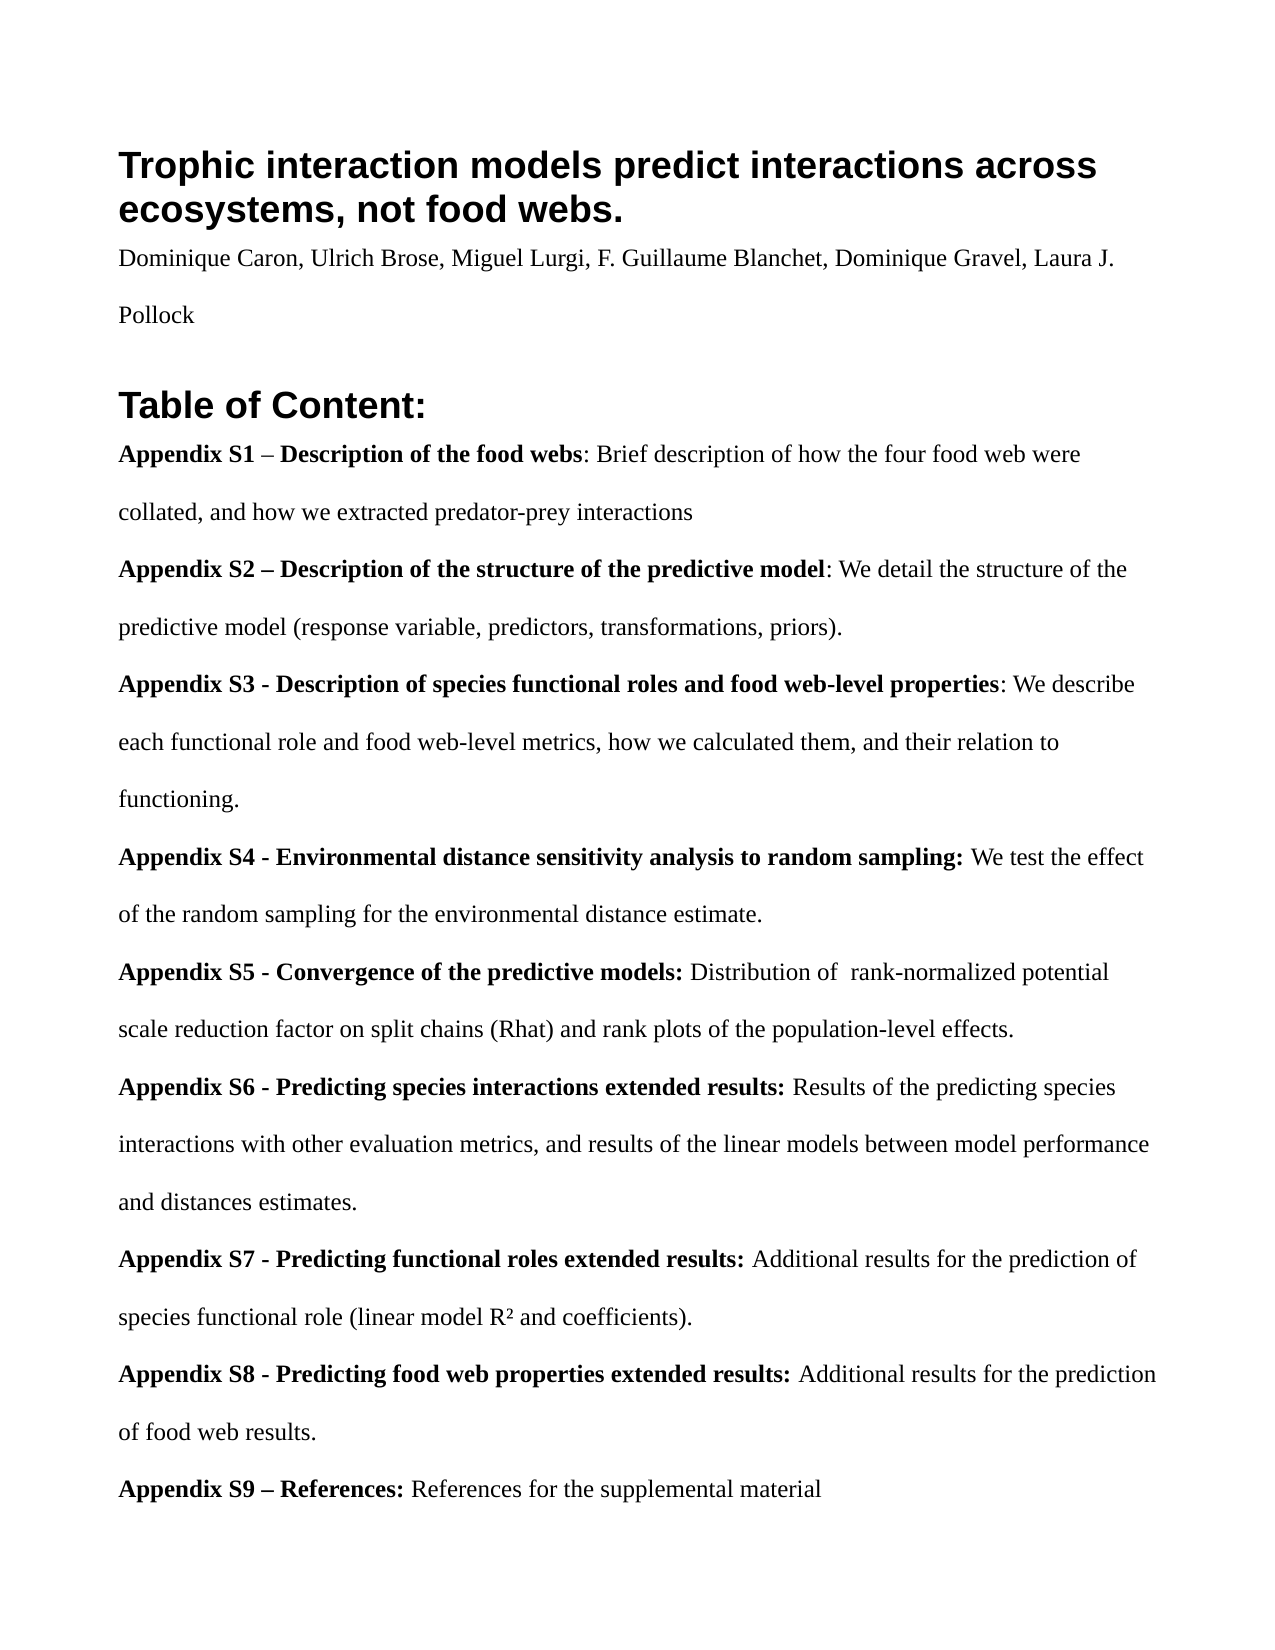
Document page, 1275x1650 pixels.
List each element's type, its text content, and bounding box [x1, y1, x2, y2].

text Dominique Caron, Ulrich Brose, Miguel Lurgi, F. Guillaume Blanchet, Dominique Gravel, Laura J. Pollock [118, 243, 1157, 329]
text Appendix S3 - Description of species functional roles and food web-level properties: We describe each functional role and food web-level metrics, how we calculated them, and their relation to functioning. [118, 669, 1157, 813]
text Appendix S9 – References: References for the supplemental material [118, 1474, 1157, 1503]
text Appendix S7 - Predicting functional roles extended results: Additional results for the prediction of species functional role (linear model R² and coefficients). [118, 1244, 1157, 1330]
subtitle Trophic interaction models predict interactions across ecosystems, not food webs. [118, 143, 1157, 230]
text Appendix S5 - Convergence of the predictive models: Distribution of rank-normalized potential scale reduction factor on split chains (Rhat) and rank plots of the population-level effects. [118, 957, 1157, 1043]
text Appendix S2 – Description of the structure of the predictive model: We detail the structure of the predictive model (response variable, predictors, transformations, priors). [118, 554, 1157, 640]
text Appendix S6 - Predicting species interactions extended results: Results of the predicting species interactions with other evaluation metrics, and results of the linear models between model performance and distances estimates. [118, 1072, 1157, 1215]
subtitle Table of Content: [118, 383, 1157, 427]
text Appendix S1 – Description of the food webs: Brief description of how the four food web were collated, and how we extracted predator-prey interactions [118, 439, 1157, 525]
text Appendix S4 - Environmental distance sensitivity analysis to random sampling: We test the effect of the random sampling for the environmental distance estimate. [118, 842, 1157, 928]
text Appendix S8 - Predicting food web properties extended results: Additional results for the prediction of food web results. [118, 1359, 1157, 1445]
